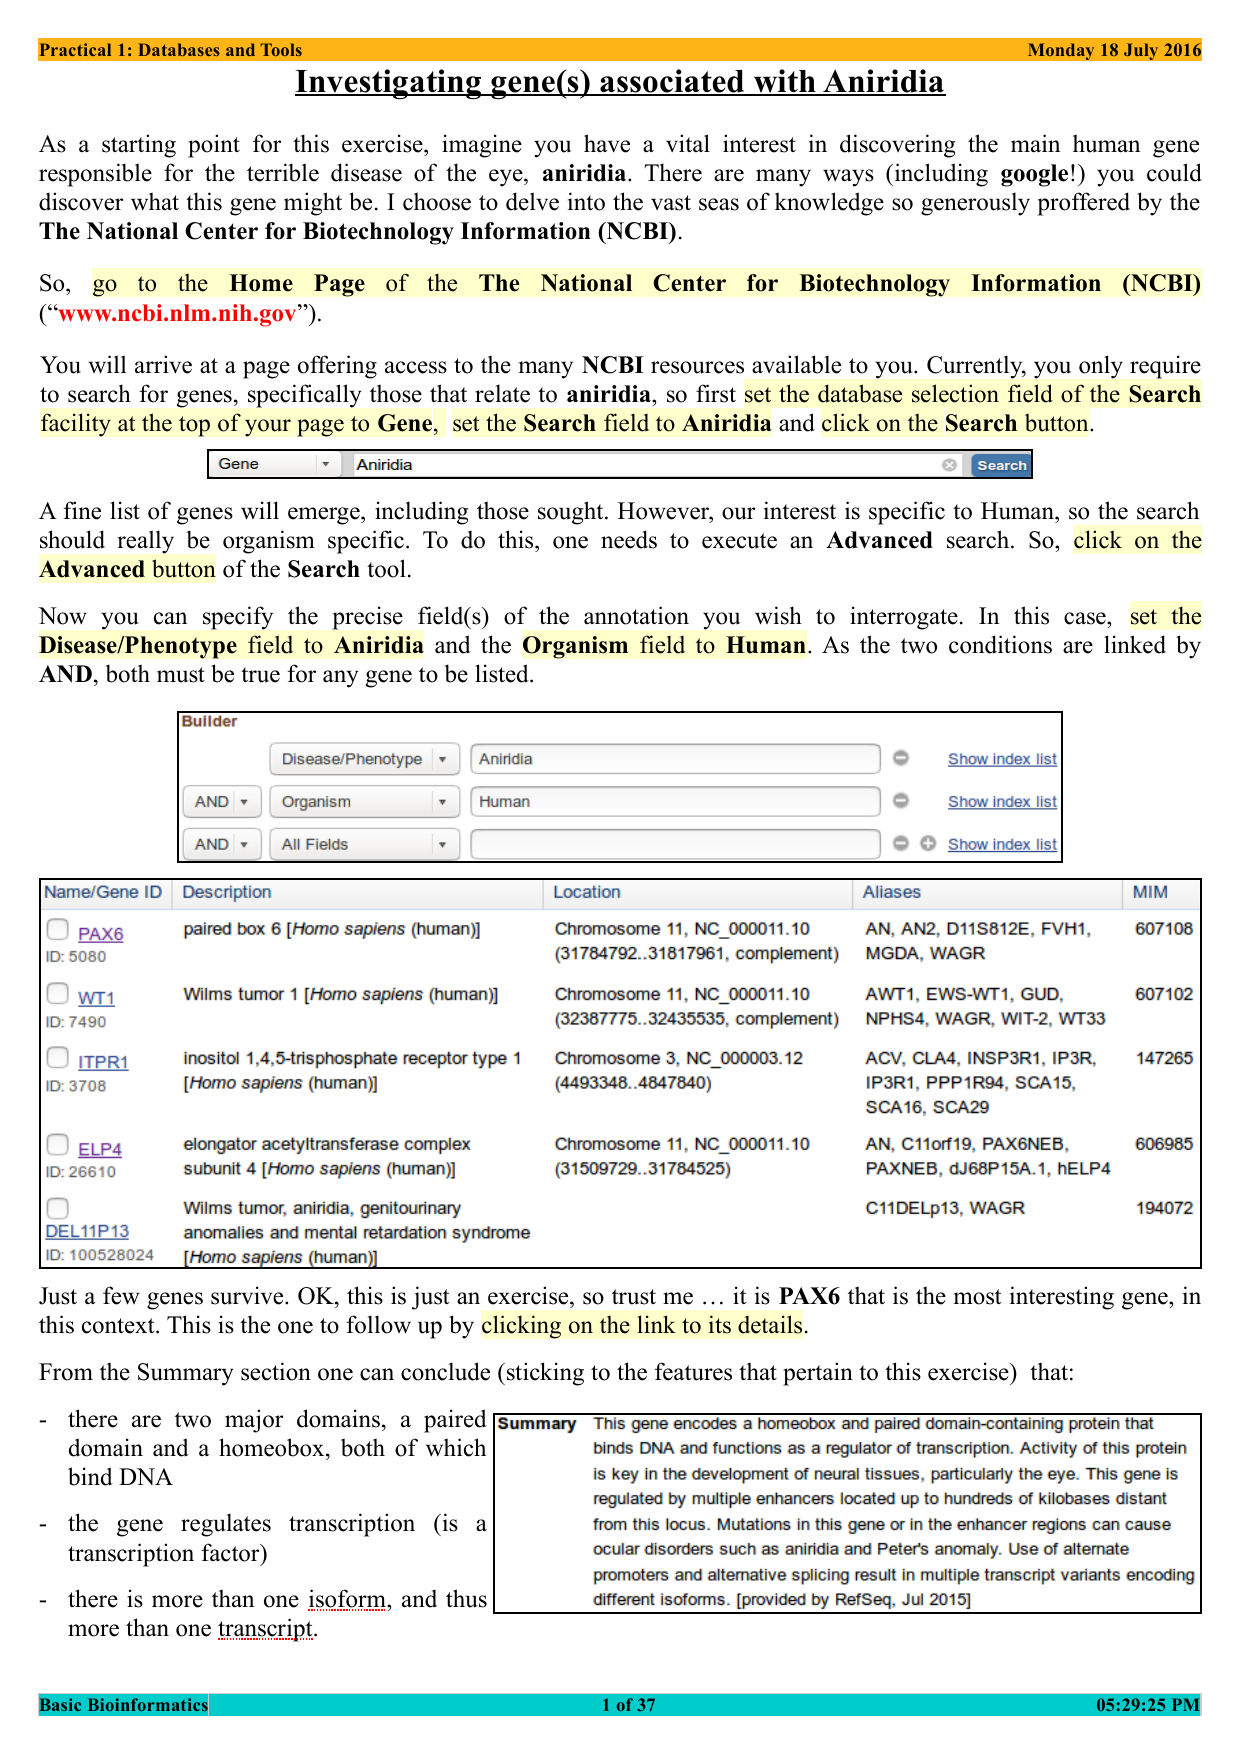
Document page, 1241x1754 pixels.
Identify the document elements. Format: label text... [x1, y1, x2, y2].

text A fine list of genes will emerge, including those sought. However, our interest is specific to Human, so the search should really be organism specific. To do this, one needs to execute an Advanced search. So, click on the Advanced button of the Search tool. [38, 496, 1202, 583]
text You will arrive at a page offering access to the many NCBI resources available to you. Currently, you only require to search for genes, specifically those that relate to aniridia, so first set the database selection field of the Search facility at the top of your page to Gene, set the Search field to Aniridia and click on the Search button. [40, 350, 1202, 437]
picture [179, 713, 1061, 861]
text Now you can specify the precise field(s) of the annotation you wish to interrogate. In this case, set the Disease/Phenotype field to Aniridia and the Organism field to Human. As the two conditions are linked by AND, both must be true for any gene to be listed. [38, 601, 1202, 688]
text [38, 706, 1202, 878]
text Just a few genes survive. OK, this is just an exercise, so trust me … it is PAX6 that is the most interesting gene, in this context. This is the one to follow up by clicking on the link to its details. [38, 1267, 1202, 1339]
text Investigating gene(s) associated with Aniridia [38, 61, 1202, 99]
text From the Summary section one can conclude (sticking to the features that pertain to this exercise) that: [38, 1357, 1202, 1386]
picture [41, 880, 1200, 1267]
text As a starting point for this exercise, imagine you have a vital interest in discovering the main human gene responsible for the terrible disease of the eye, aniridia. There are many ways (including google!) you could discover what this gene might be. I choose to delve into the vast seas of knowledge so generously proffered by the The National Center for Biotechnology Information (NCBI). [38, 128, 1202, 245]
picture [209, 451, 1031, 477]
picture [495, 1415, 1200, 1612]
text - the gene regulates transcription (is a transcription factor) [38, 1508, 493, 1566]
text So, go to the Home Page of the The National Center for Biotechnology Information (NCBI) (“www.ncbi.nlm.nih.gov”). [38, 268, 1202, 326]
text - there are two major domains, a paired domain and a homeobox, both of which bind DNA [38, 1403, 1202, 1491]
text - there is more than one isoform, and thus more than one transcript. [38, 1584, 1202, 1642]
